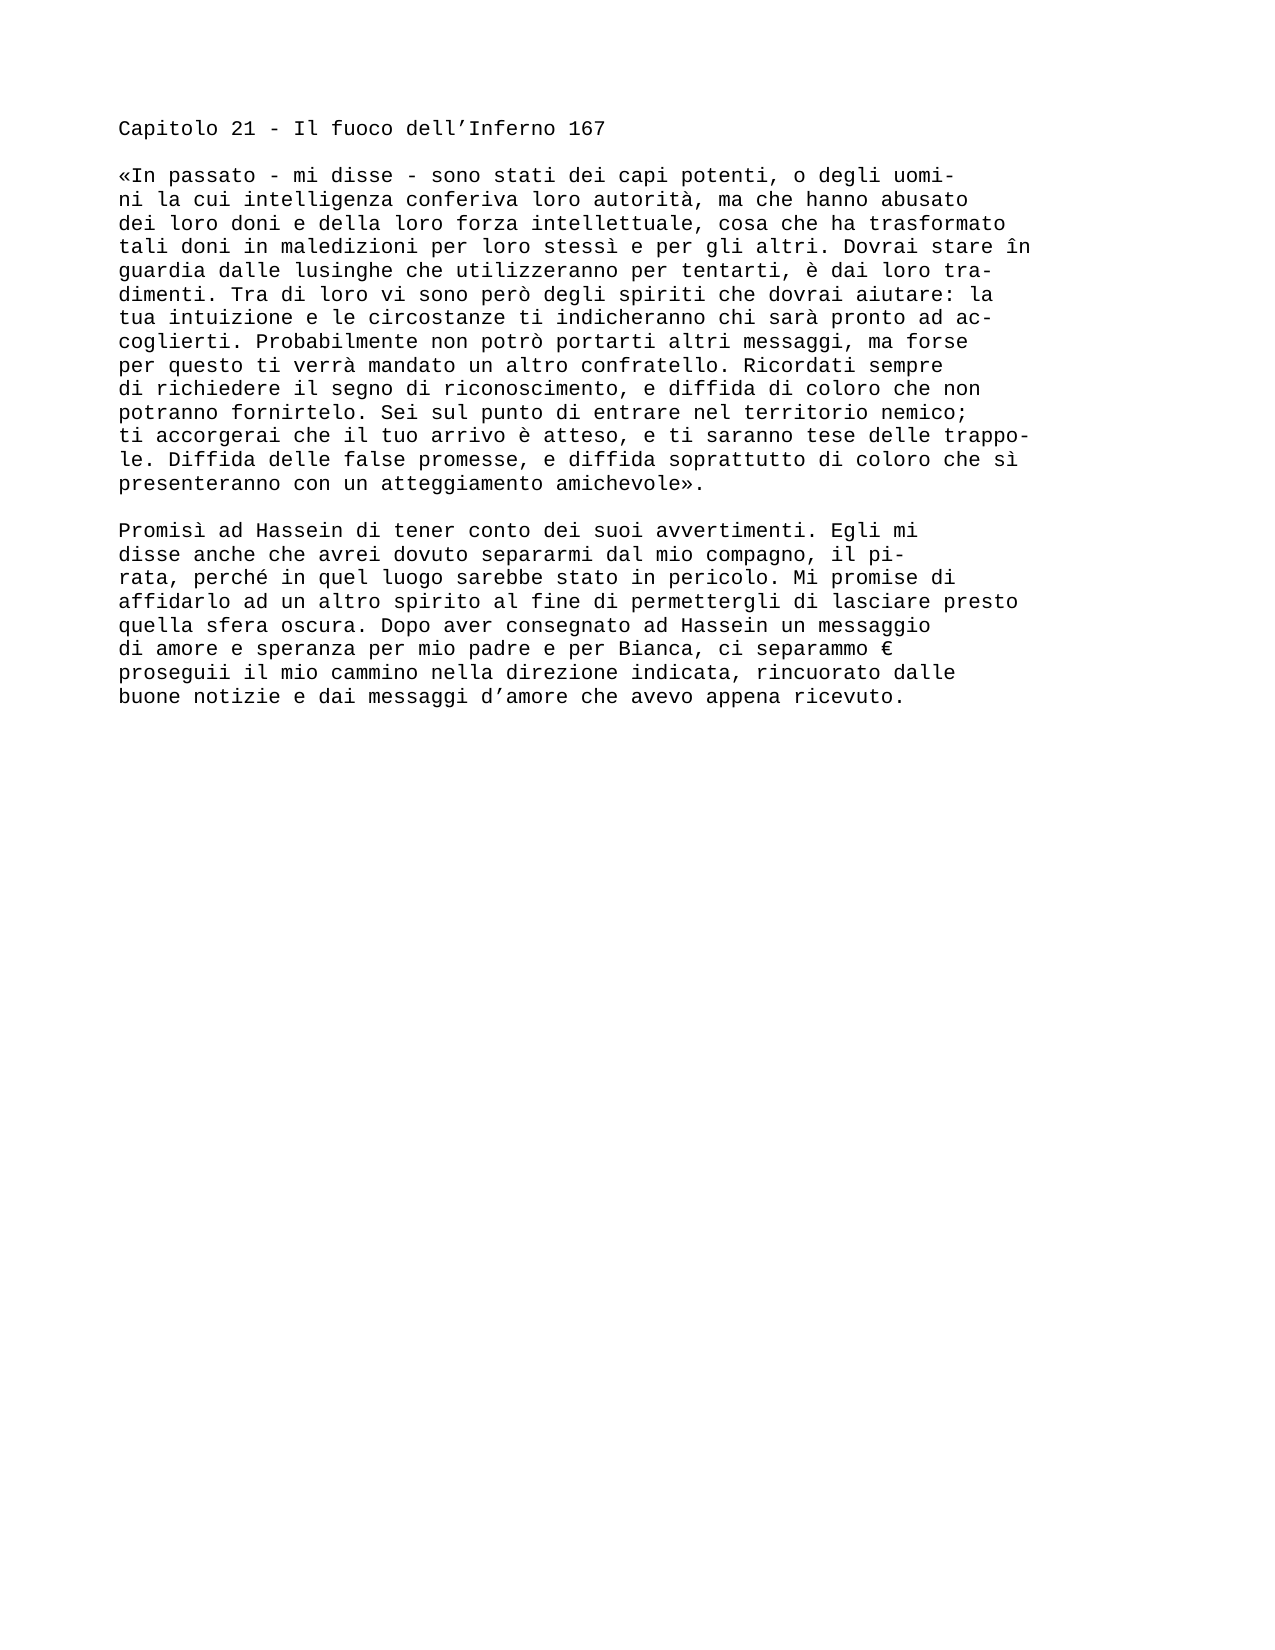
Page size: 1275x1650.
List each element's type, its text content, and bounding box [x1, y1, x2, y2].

text dimenti. Tra di loro vi sono però degli spiriti che dovrai aiutare: la [118, 284, 1157, 307]
text tali doni in maledizioni per loro stessì e per gli altri. Dovrai stare în [118, 236, 1157, 260]
text guardia dalle lusinghe che utilizzeranno per tentarti, è dai loro tra- [118, 260, 1157, 284]
text tua intuizione e le circostanze ti indicheranno chi sarà pronto ad ac- [118, 307, 1157, 331]
text presenteranno con un atteggiamento amichevole». [118, 473, 1157, 496]
text di amore e speranza per mio padre e per Bianca, ci separammo € [118, 638, 1157, 662]
text ti accorgerai che il tuo arrivo è atteso, e ti saranno tese delle trappo- [118, 426, 1157, 449]
text quella sfera oscura. Dopo aver consegnato ad Hassein un messaggio [118, 615, 1157, 638]
text buone notizie e dai messaggi d’amore che avevo appena ricevuto. [118, 686, 1157, 709]
text dei loro doni e della loro forza intellettuale, cosa che ha trasformato [118, 213, 1157, 236]
text «In passato - mi disse - sono stati dei capi potenti, o degli uomi- [118, 165, 1157, 189]
text rata, perché in quel luogo sarebbe stato in pericolo. Mi promise di [118, 567, 1157, 591]
text di richiedere il segno di riconoscimento, e diffida di coloro che non [118, 378, 1157, 402]
text affidarlo ad un altro spirito al fine di permettergli di lasciare presto [118, 591, 1157, 615]
text potranno fornirtelo. Sei sul punto di entrare nel territorio nemico; [118, 402, 1157, 426]
text Promisì ad Hassein di tener conto dei suoi avvertimenti. Egli mi [118, 520, 1157, 544]
text proseguii il mio cammino nella direzione indicata, rincuorato dalle [118, 662, 1157, 686]
text coglierti. Probabilmente non potrò portarti altri messaggi, ma forse [118, 331, 1157, 354]
text Capitolo 21 - Il fuoco dell’Inferno 167 [118, 118, 1157, 142]
text per questo ti verrà mandato un altro confratello. Ricordati sempre [118, 354, 1157, 378]
text ni la cui intelligenza conferiva loro autorità, ma che hanno abusato [118, 189, 1157, 213]
text le. Diffida delle false promesse, e diffida soprattutto di coloro che sì [118, 449, 1157, 473]
text disse anche che avrei dovuto separarmi dal mio compagno, il pi- [118, 544, 1157, 567]
